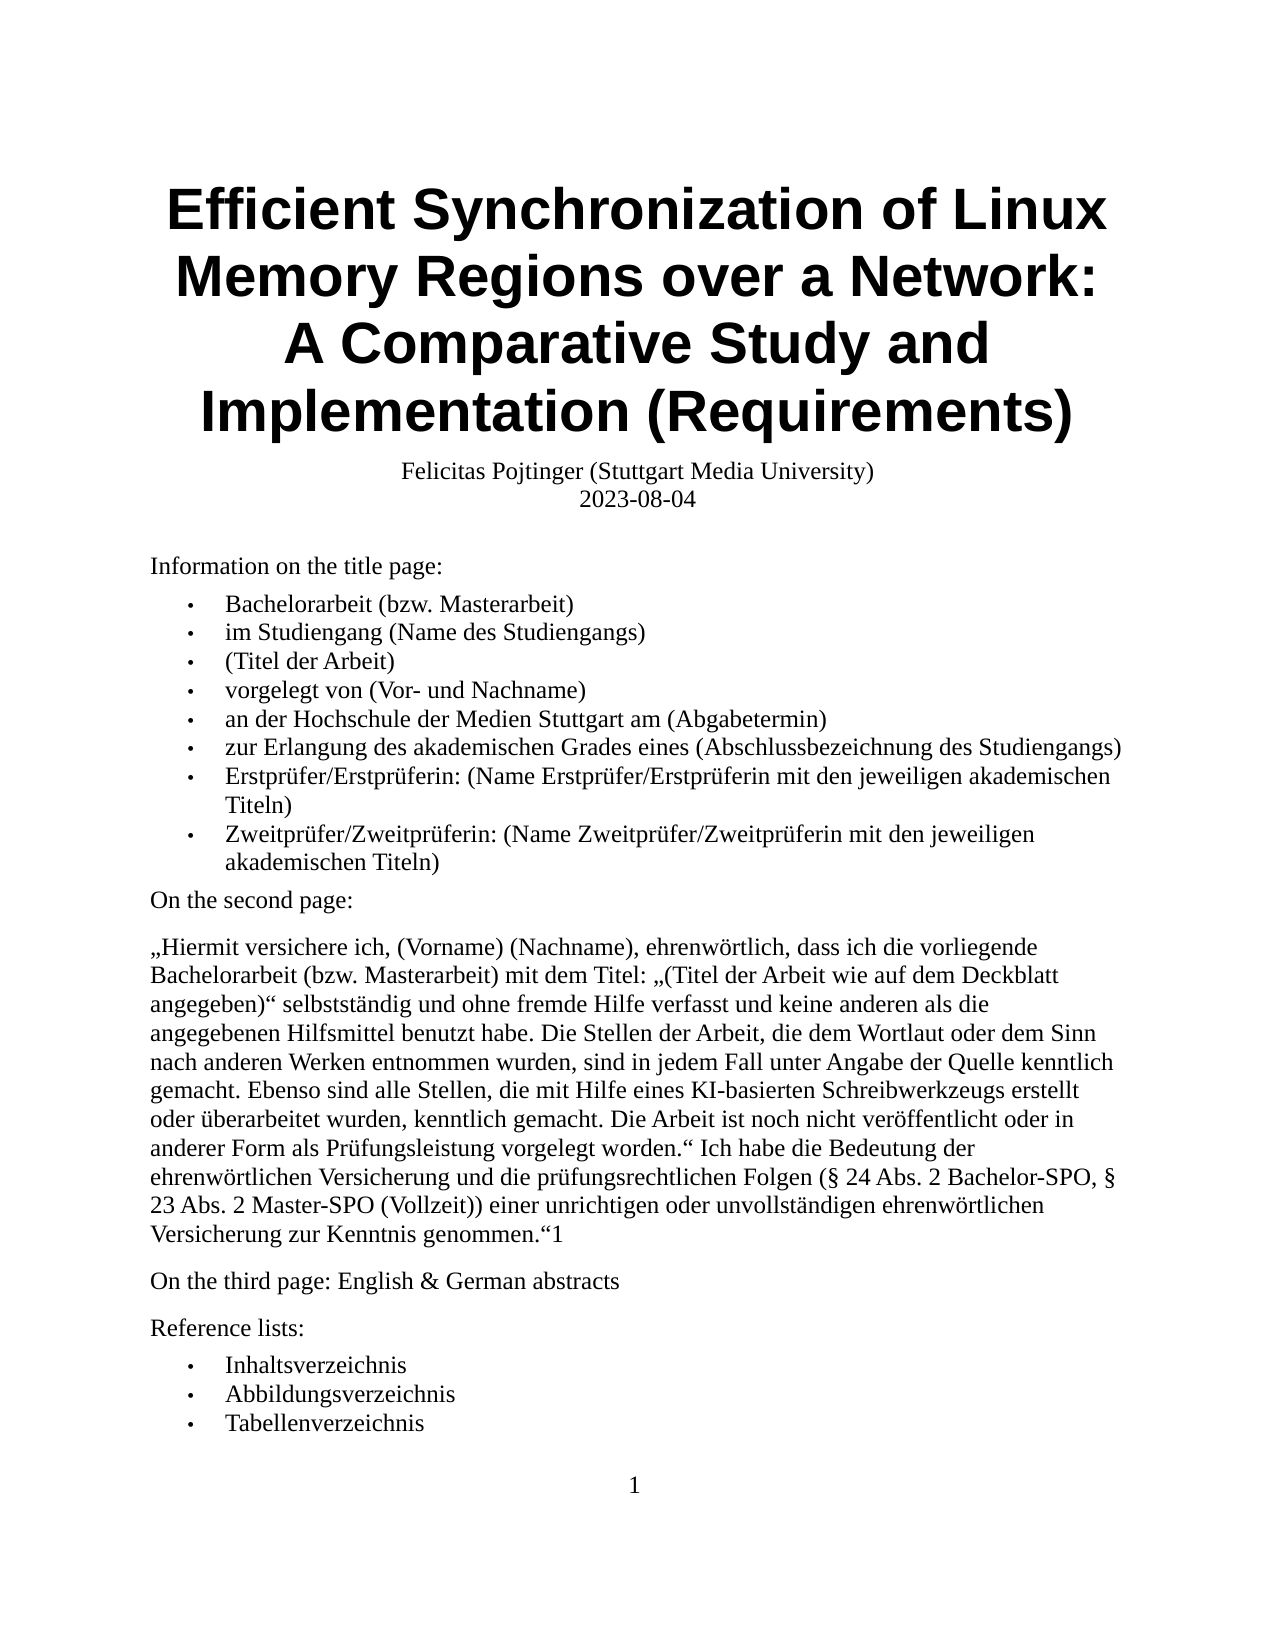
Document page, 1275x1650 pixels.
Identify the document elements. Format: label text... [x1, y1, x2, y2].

text On the second page: [150, 885, 1125, 914]
title Efficient Synchronization of Linux Memory Regions over a Network: A Comparative Study and Implementation (Requirements) [150, 175, 1125, 443]
list Bachelorarbeit (bzw. Masterarbeit) [187, 589, 1125, 617]
text Felicitas Pojtinger (Stuttgart Media University) [150, 456, 1125, 484]
list an der Hochschule der Medien Stuttgart am (Abgabetermin) [187, 704, 1125, 732]
list Abbildungsverzeichnis [187, 1379, 1125, 1408]
list Tabellenverzeichnis [187, 1408, 1125, 1437]
list im Studiengang (Name des Studiengangs) [187, 617, 1125, 646]
list Inhaltsverzeichnis [187, 1350, 1125, 1379]
list Zweitprüfer/Zweitprüferin: (Name Zweitprüfer/Zweitprüferin mit den jeweiligen akademischen Titeln) [187, 819, 1125, 876]
list vorgelegt von (Vor- und Nachname) [187, 675, 1125, 704]
list (Titel der Arbeit) [187, 646, 1125, 675]
text Information on the title page: [150, 551, 1125, 580]
list zur Erlangung des akademischen Grades eines (Abschlussbezeichnung des Studiengangs) [187, 732, 1125, 761]
text 2023-08-04 [150, 484, 1125, 513]
text „Hiermit versichere ich, (Vorname) (Nachname), ehrenwörtlich, dass ich die vorliegende Bachelorarbeit (bzw. Masterarbeit) mit dem Titel: „(Titel der Arbeit wie auf dem Deckblatt angegeben)“ selbstständig und ohne fremde Hilfe verfasst und keine anderen als die angegebenen Hilfsmittel benutzt habe. Die Stellen der Arbeit, die dem Wortlaut oder dem Sinn nach anderen Werken entnommen wurden, sind in jedem Fall unter Angabe der Quelle kenntlich gemacht. Ebenso sind alle Stellen, die mit Hilfe eines KI-basierten Schreibwerkzeugs erstellt oder überarbeitet wurden, kenntlich gemacht. Die Arbeit ist noch nicht veröffentlicht oder in anderer Form als Prüfungsleistung vorgelegt worden.“ Ich habe die Bedeutung der ehrenwörtlichen Versicherung und die prüfungsrechtlichen Folgen (§ 24 Abs. 2 Bachelor-SPO, § 23 Abs. 2 Master-SPO (Vollzeit)) einer unrichtigen oder unvollständigen ehrenwörtlichen Versicherung zur Kenntnis genommen.“1 [150, 932, 1125, 1248]
text Reference lists: [150, 1313, 1125, 1341]
list Erstprüfer/Erstprüferin: (Name Erstprüfer/Erstprüferin mit den jeweiligen akademischen Titeln) [187, 761, 1125, 819]
text On the third page: English & German abstracts [150, 1266, 1125, 1295]
